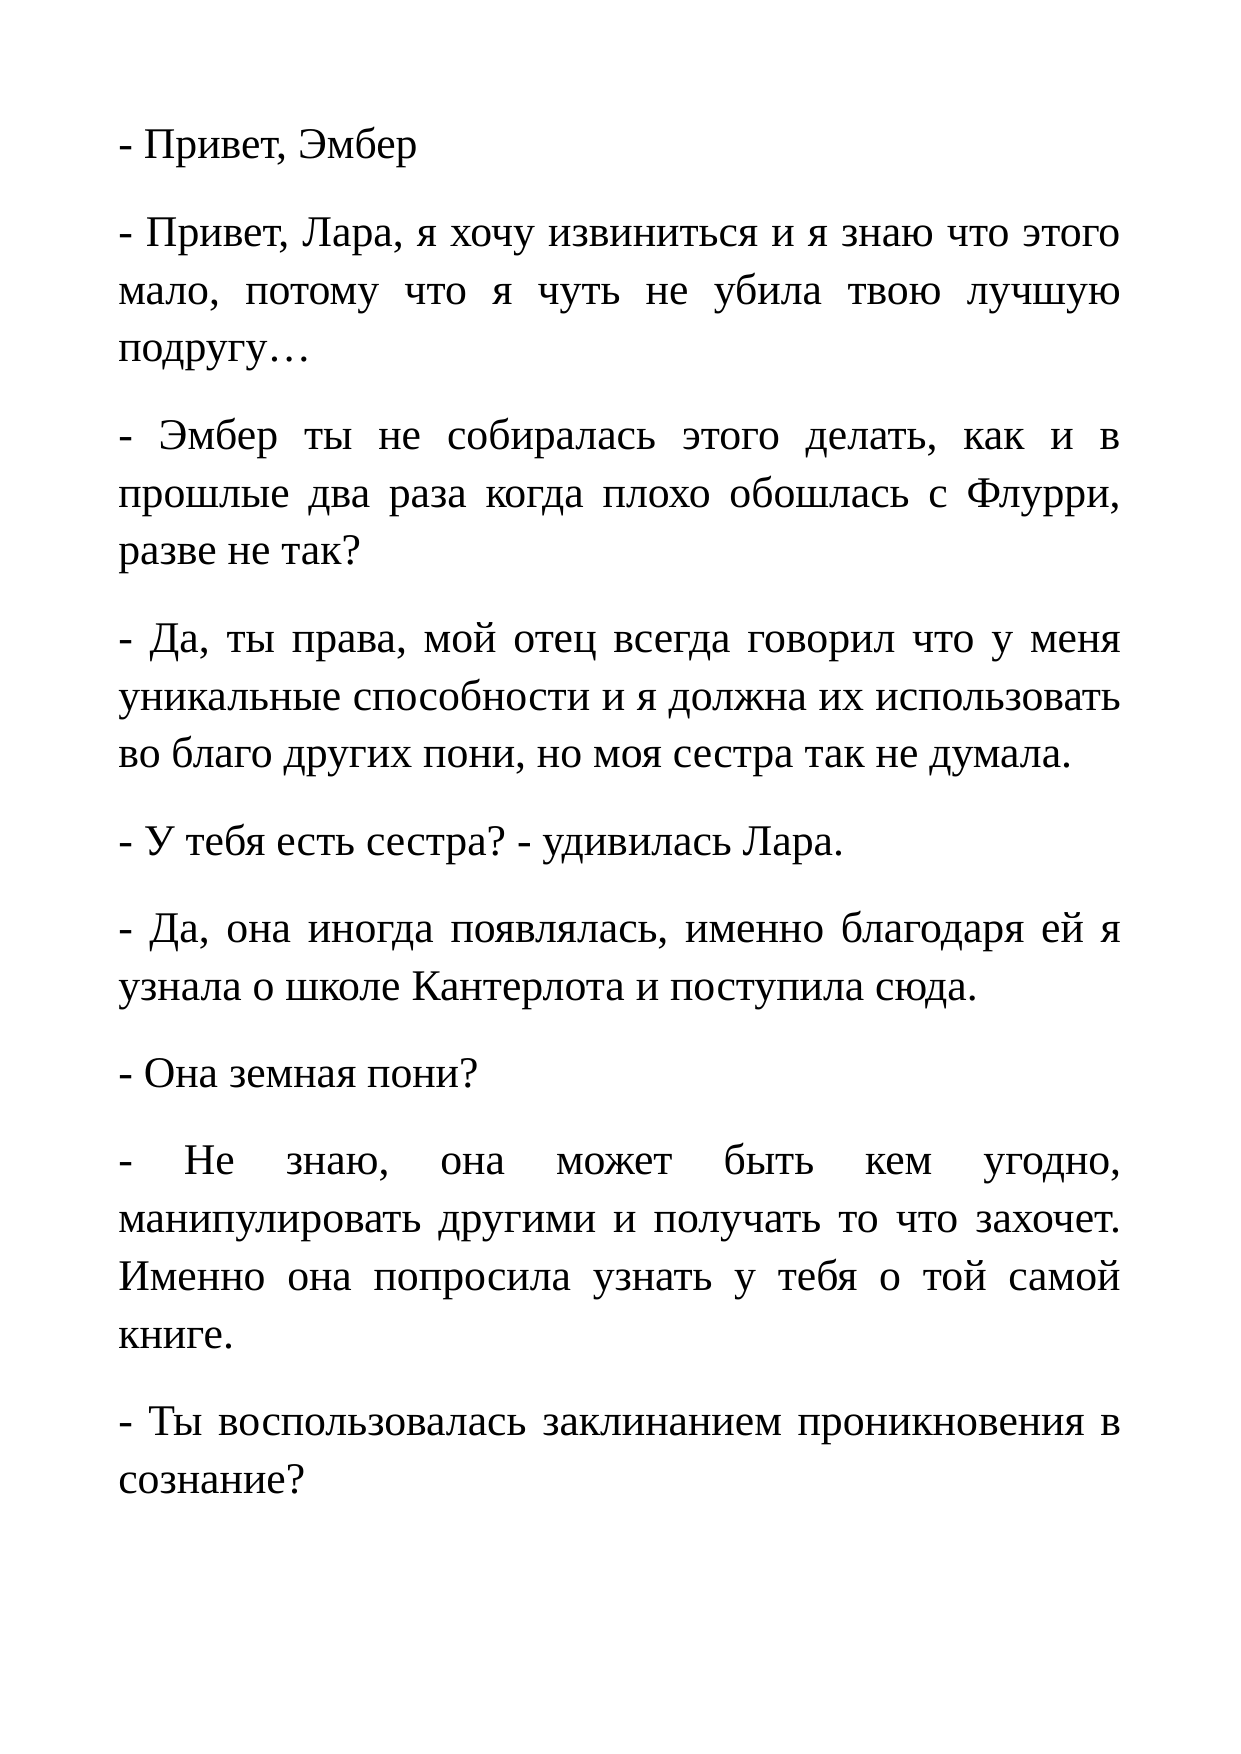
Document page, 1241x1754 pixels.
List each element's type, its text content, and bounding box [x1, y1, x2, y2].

text - У тебя есть сестра? - удивилась Лара. [118, 814, 1122, 864]
text - Да, ты права, мой отец всегда говорил что у меня уникальные способности и я должна их использовать во благо других пони, но моя сестра так не думала. [118, 611, 1122, 777]
text - Да, она иногда появлялась, именно благодаря ей я узнала о школе Кантерлота и поступила сюда. [118, 901, 1122, 1009]
text - Не знаю, она может быть кем угодно, манипулировать другими и получать то что захочет. Именно она попросила узнать у тебя о той самой книге. [118, 1134, 1122, 1358]
text - Ты воспользовалась заклинанием проникновения в сознание? [118, 1394, 1122, 1503]
text - Привет, Лара, я хочу извиниться и я знаю что этого мало, потому что я чуть не убила твою лучшую подругу… [118, 205, 1122, 371]
text - Привет, Эмбер [118, 118, 1122, 168]
text - Она земная пони? [118, 1047, 1122, 1097]
text - Эмбер ты не собиралась этого делать, как и в прошлые два раза когда плохо обошлась с Флурри, разве не так? [118, 408, 1122, 574]
